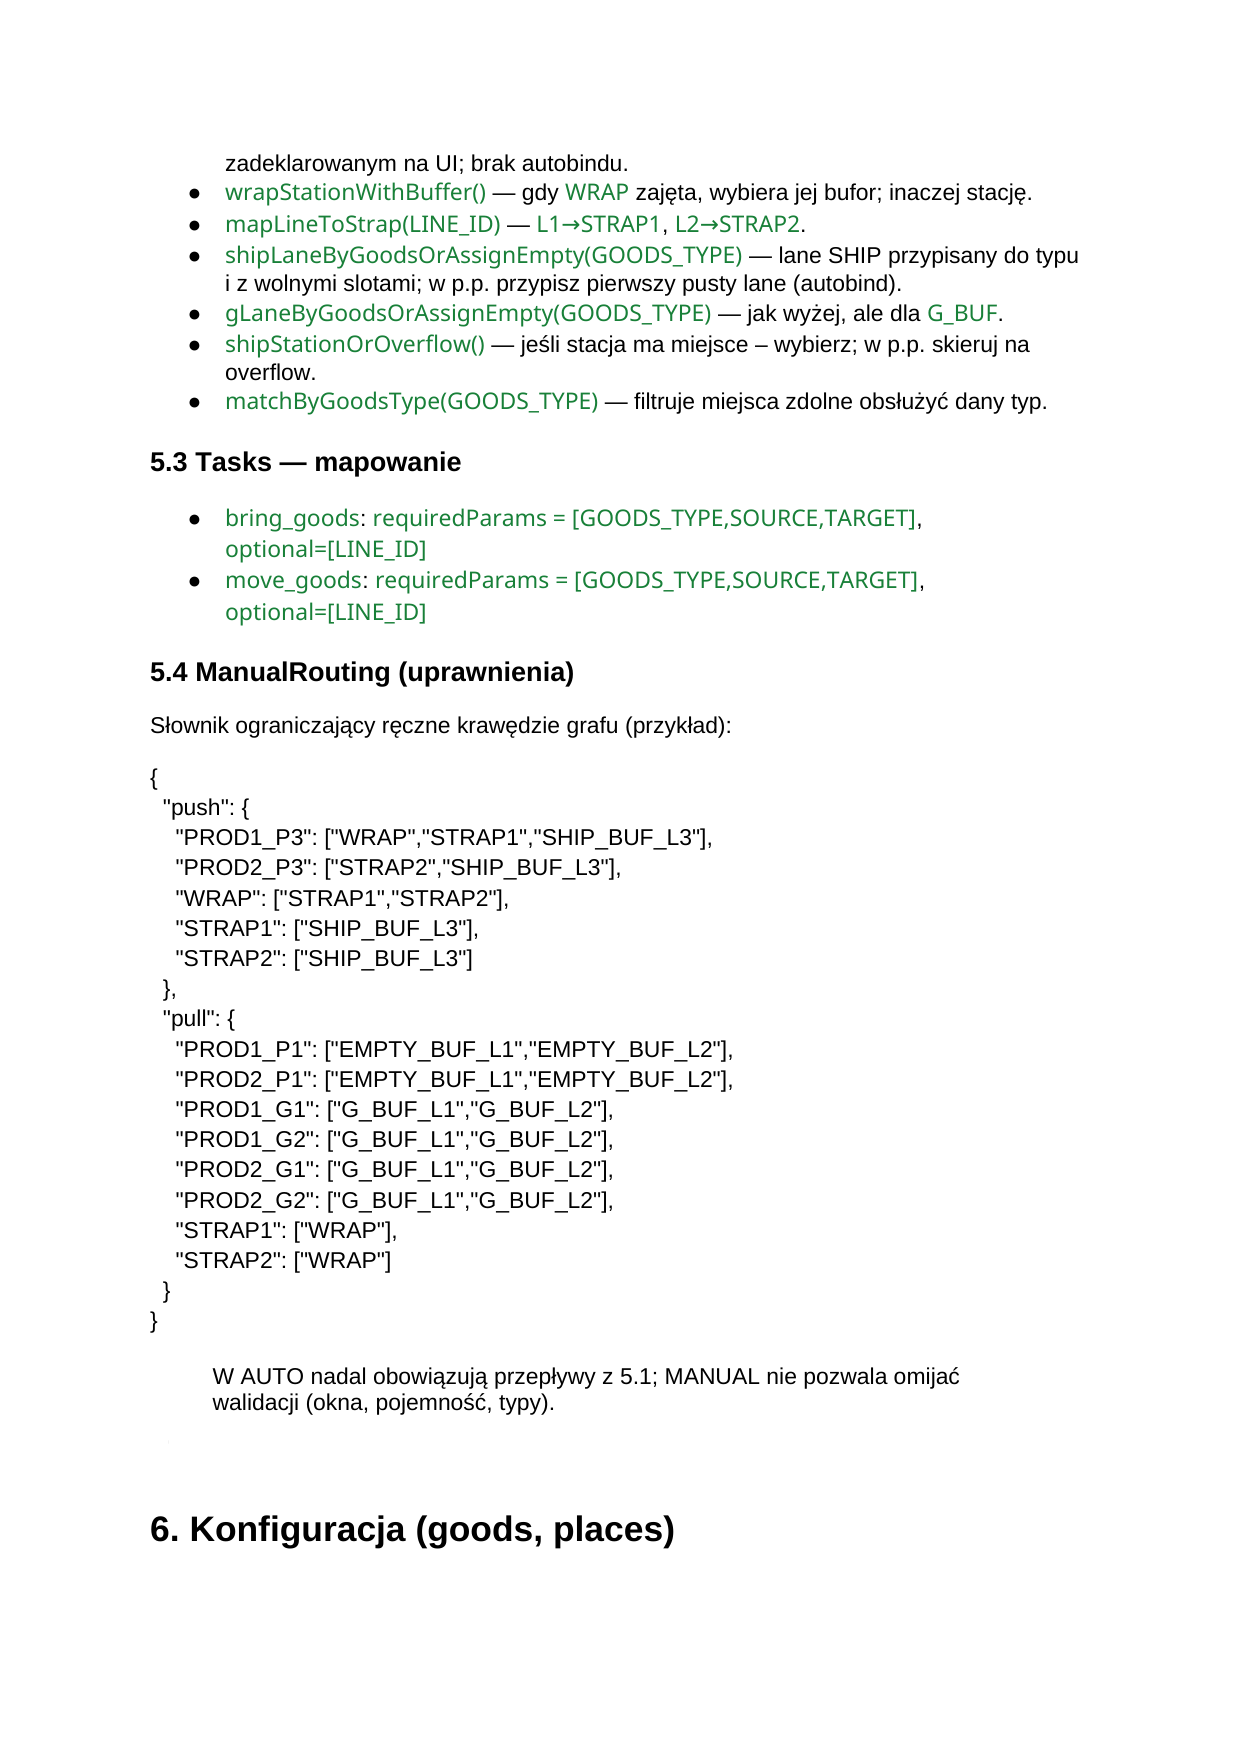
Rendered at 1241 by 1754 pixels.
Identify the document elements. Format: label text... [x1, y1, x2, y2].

list wrapStationWithBuffer() — gdy WRAP zajęta, wybiera jej bufor; inaczej stację. [187, 176, 1090, 208]
list mapLineToStrap(LINE_ID) — L1→STRAP1, L2→STRAP2. [187, 208, 1090, 239]
text "pull": { [150, 1005, 1090, 1032]
list matchByGoodsType(GOODS_TYPE) — filtruje miejsca zdolne obsłużyć dany typ. [187, 385, 1090, 417]
list move_goods: requiredParams = [GOODS_TYPE,SOURCE,TARGET], optional=[LINE_ID] [187, 564, 1090, 627]
subtitle 5.3 Tasks — mapowanie [150, 446, 1090, 477]
text "PROD1_P1": ["EMPTY_BUF_L1","EMPTY_BUF_L2"], [150, 1036, 1090, 1062]
list gLaneByGoodsOrAssignEmpty(GOODS_TYPE) — jak wyżej, ale dla G_BUF. [187, 296, 1090, 328]
text Słownik ograniczający ręczne krawędzie grafu (przykład): [150, 712, 1090, 739]
text "PROD2_G1": ["G_BUF_L1","G_BUF_L2"], [150, 1156, 1090, 1183]
text "STRAP1": ["WRAP"], [150, 1217, 1090, 1243]
text } [150, 1277, 1090, 1304]
list shipStationOrOverflow() — jeśli stacja ma miejsce – wybierz; w p.p. skieruj na overflow. [187, 328, 1090, 385]
text "PROD2_P3": ["STRAP2","SHIP_BUF_L3"], [150, 854, 1090, 881]
text "push": { [150, 794, 1090, 820]
text "PROD2_P1": ["EMPTY_BUF_L1","EMPTY_BUF_L2"], [150, 1066, 1090, 1092]
text }, [150, 975, 1090, 1002]
subtitle 6. Konfiguracja (goods, places) [150, 1508, 1090, 1549]
text "PROD2_G2": ["G_BUF_L1","G_BUF_L2"], [150, 1187, 1090, 1213]
list bring_goods: requiredParams = [GOODS_TYPE,SOURCE,TARGET], optional=[LINE_ID] [187, 502, 1090, 564]
text "PROD1_P3": ["WRAP","STRAP1","SHIP_BUF_L3"], [150, 824, 1090, 851]
list zadeklarowanym na UI; brak autobindu. [187, 150, 1090, 176]
text } [150, 1307, 1090, 1334]
text "PROD1_G1": ["G_BUF_L1","G_BUF_L2"], [150, 1096, 1090, 1122]
list shipLaneByGoodsOrAssignEmpty(GOODS_TYPE) — lane SHIP przypisany do typu i z wolnymi slotami; w p.p. przypisz pierwszy pusty lane (autobind). [187, 239, 1090, 296]
subtitle 5.4 ManualRouting (uprawnienia) [150, 656, 1090, 687]
text "STRAP2": ["SHIP_BUF_L3"] [150, 945, 1090, 971]
text "STRAP1": ["SHIP_BUF_L3"], [150, 915, 1090, 941]
text { [150, 764, 1090, 790]
text "PROD1_G2": ["G_BUF_L1","G_BUF_L2"], [150, 1126, 1090, 1153]
text "WRAP": ["STRAP1","STRAP2"], [150, 884, 1090, 911]
text W AUTO nadal obowiązują przepływy z 5.1; MANUAL nie pozwala omijać walidacji (okna, pojemność, typy). [212, 1363, 1028, 1415]
text "STRAP2": ["WRAP"] [150, 1247, 1090, 1273]
